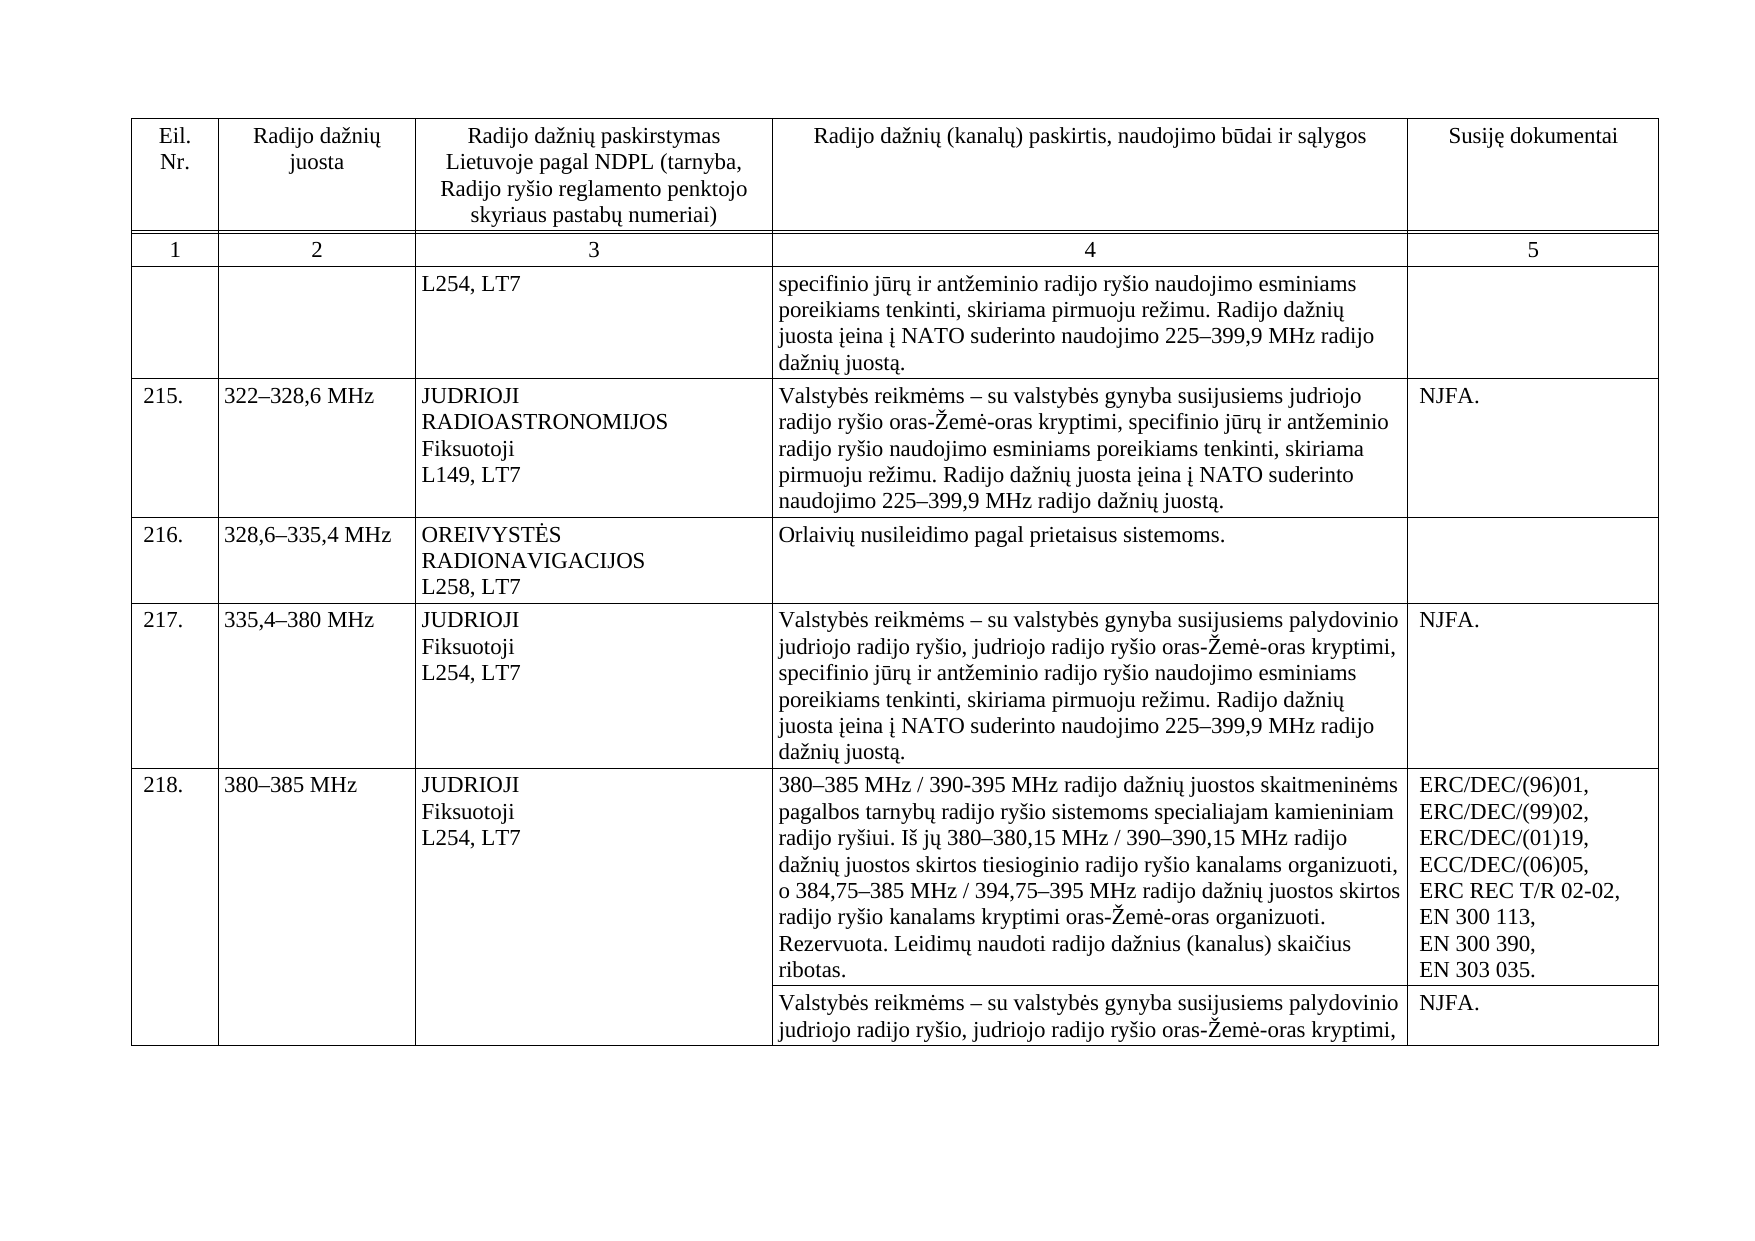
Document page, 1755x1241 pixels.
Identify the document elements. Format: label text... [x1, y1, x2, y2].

table_cell 322–328,6 MHz [219, 379, 415, 517]
table_cell Valstybės reikmėms – su valstybės gynyba susijusiems palydovinio judriojo radijo ryšio, judriojo radijo ryšio oras-Žemė-oras kryptimi, specifinio jūrų ir antžeminio radijo ryšio naudojimo esminiams poreikiams tenkinti, skiriama pirmuoju režimu. Radijo dažnių juosta įeina į NATO suderinto naudojimo 225–399,9 MHz radijo dažnių juostą. [773, 604, 1407, 768]
table_cell OREIVYSTĖS RADIONAVIGACIJOS L258, LT7 [416, 518, 772, 603]
table_cell JUDRIOJI RADIOASTRONOMIJOS Fiksuotoji L149, LT7 [416, 379, 772, 517]
table_cell 218. [132, 769, 218, 1045]
table_cell 3 [416, 234, 772, 266]
table_cell Valstybės reikmėms – su valstybės gynyba susijusiems judriojo radijo ryšio oras-Žemė-oras kryptimi, specifinio jūrų ir antžeminio radijo ryšio naudojimo esminiams poreikiams tenkinti, skiriama pirmuoju režimu. Radijo dažnių juosta įeina į NATO suderinto naudojimo 225–399,9 MHz radijo dažnių juostą. [773, 379, 1407, 517]
table_cell JUDRIOJI Fiksuotoji L254, LT7 [416, 769, 772, 1045]
table_cell 5 [1408, 234, 1658, 266]
table_cell 216. [132, 518, 218, 603]
table_cell NJFA. [1408, 379, 1658, 517]
table_cell JUDRIOJI Fiksuotoji L254, LT7 [416, 604, 772, 768]
table_cell 328,6–335,4 MHz [219, 518, 415, 603]
table_cell 380–385 MHz / 390-395 MHz radijo dažnių juostos skaitmeninėms pagalbos tarnybų radijo ryšio sistemoms specialiajam kamieniniam radijo ryšiui. Iš jų 380–380,15 MHz / 390–390,15 MHz radijo dažnių juostos skirtos tiesioginio radijo ryšio kanalams organizuoti, o 384,75–385 MHz / 394,75–395 MHz radijo dažnių juostos skirtos radijo ryšio kanalams kryptimi oras-Žemė-oras organizuoti. Rezervuota. Leidimų naudoti radijo dažnius (kanalus) skaičius ribotas. [773, 769, 1407, 985]
table_cell 380–385 MHz [219, 769, 415, 1045]
table_cell Orlaivių nusileidimo pagal prietaisus sistemoms. [773, 518, 1407, 603]
table_cell [219, 267, 415, 378]
table_cell 217. [132, 604, 218, 768]
table_header Susiję dokumentai [1408, 119, 1658, 230]
table_cell 335,4–380 MHz [219, 604, 415, 768]
table_header Radijo dažnių juosta [219, 119, 415, 230]
table_cell L254, LT7 [416, 267, 772, 378]
table_cell [132, 267, 218, 378]
table_cell specifinio jūrų ir antžeminio radijo ryšio naudojimo esminiams poreikiams tenkinti, skiriama pirmuoju režimu. Radijo dažnių juosta įeina į NATO suderinto naudojimo 225–399,9 MHz radijo dažnių juostą. [773, 267, 1407, 378]
table_cell ERC/DEC/(96)01, ERC/DEC/(99)02, ERC/DEC/(01)19, ECC/DEC/(06)05, ERC REC T/R 02-02, EN 300 113, EN 300 390, EN 303 035. [1408, 769, 1658, 985]
table_cell NJFA. [1408, 986, 1658, 1045]
table_cell 1 [132, 234, 218, 266]
table_cell NJFA. [1408, 604, 1658, 768]
table_cell 4 [773, 234, 1407, 266]
table_header Eil. Nr. [132, 119, 218, 230]
table_cell [1408, 518, 1658, 603]
table_cell 2 [219, 234, 415, 266]
table_cell 215. [132, 379, 218, 517]
table_header Radijo dažnių paskirstymas Lietuvoje pagal NDPL (tarnyba, Radijo ryšio reglamento penktojo skyriaus pastabų numeriai) [416, 119, 772, 230]
table_header Radijo dažnių (kanalų) paskirtis, naudojimo būdai ir sąlygos [773, 119, 1407, 230]
table_cell [1408, 267, 1658, 378]
table_cell Valstybės reikmėms – su valstybės gynyba susijusiems palydovinio judriojo radijo ryšio, judriojo radijo ryšio oras-Žemė-oras kryptimi, [773, 986, 1407, 1045]
